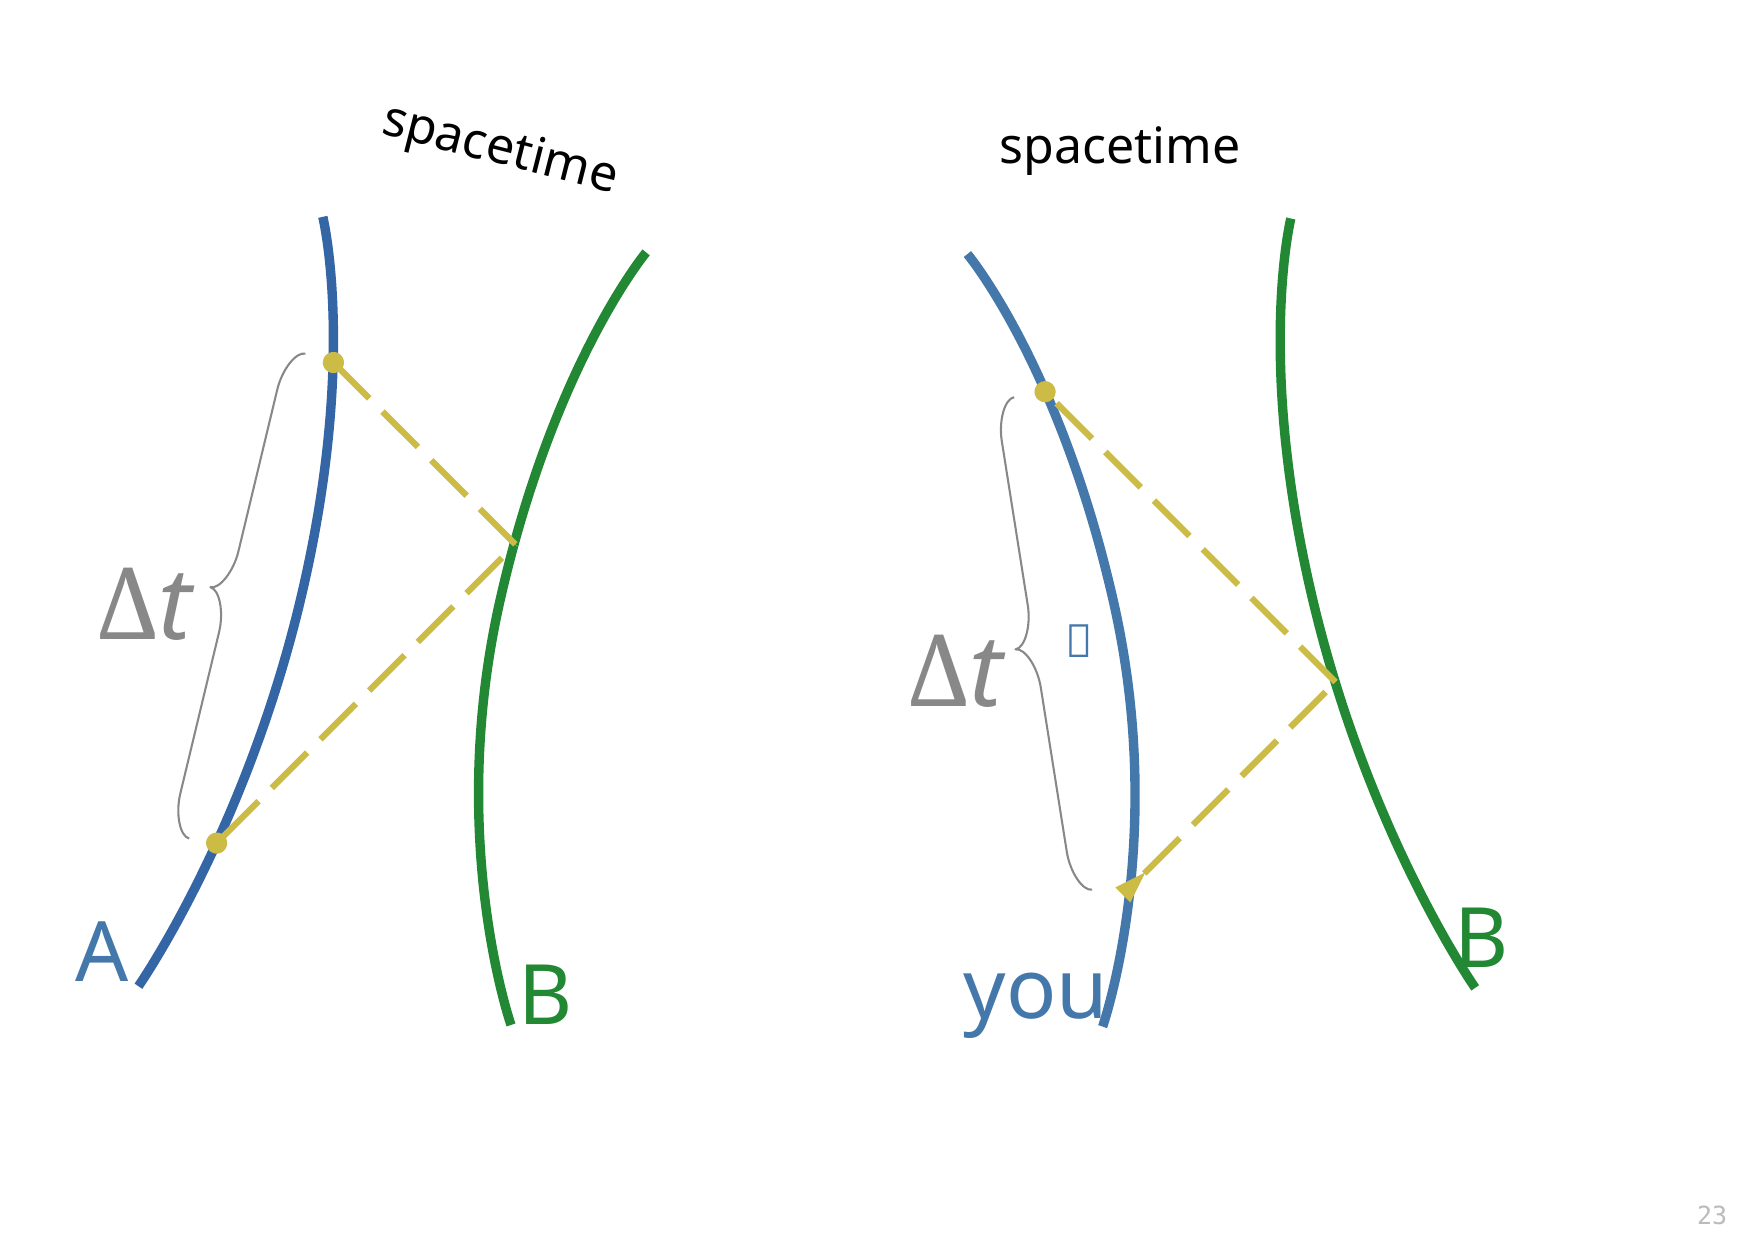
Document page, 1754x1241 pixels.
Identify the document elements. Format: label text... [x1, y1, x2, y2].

text_box A [61, 885, 156, 984]
text_box spacetime [985, 102, 1237, 168]
text_box you [949, 922, 1121, 1021]
text_box  [1050, 600, 1126, 662]
text_box B [1439, 870, 1520, 970]
text_box B [503, 928, 585, 1027]
text_box Δt [894, 592, 1020, 708]
text_box spacetime [364, 71, 625, 196]
text_box Δt [82, 525, 209, 642]
